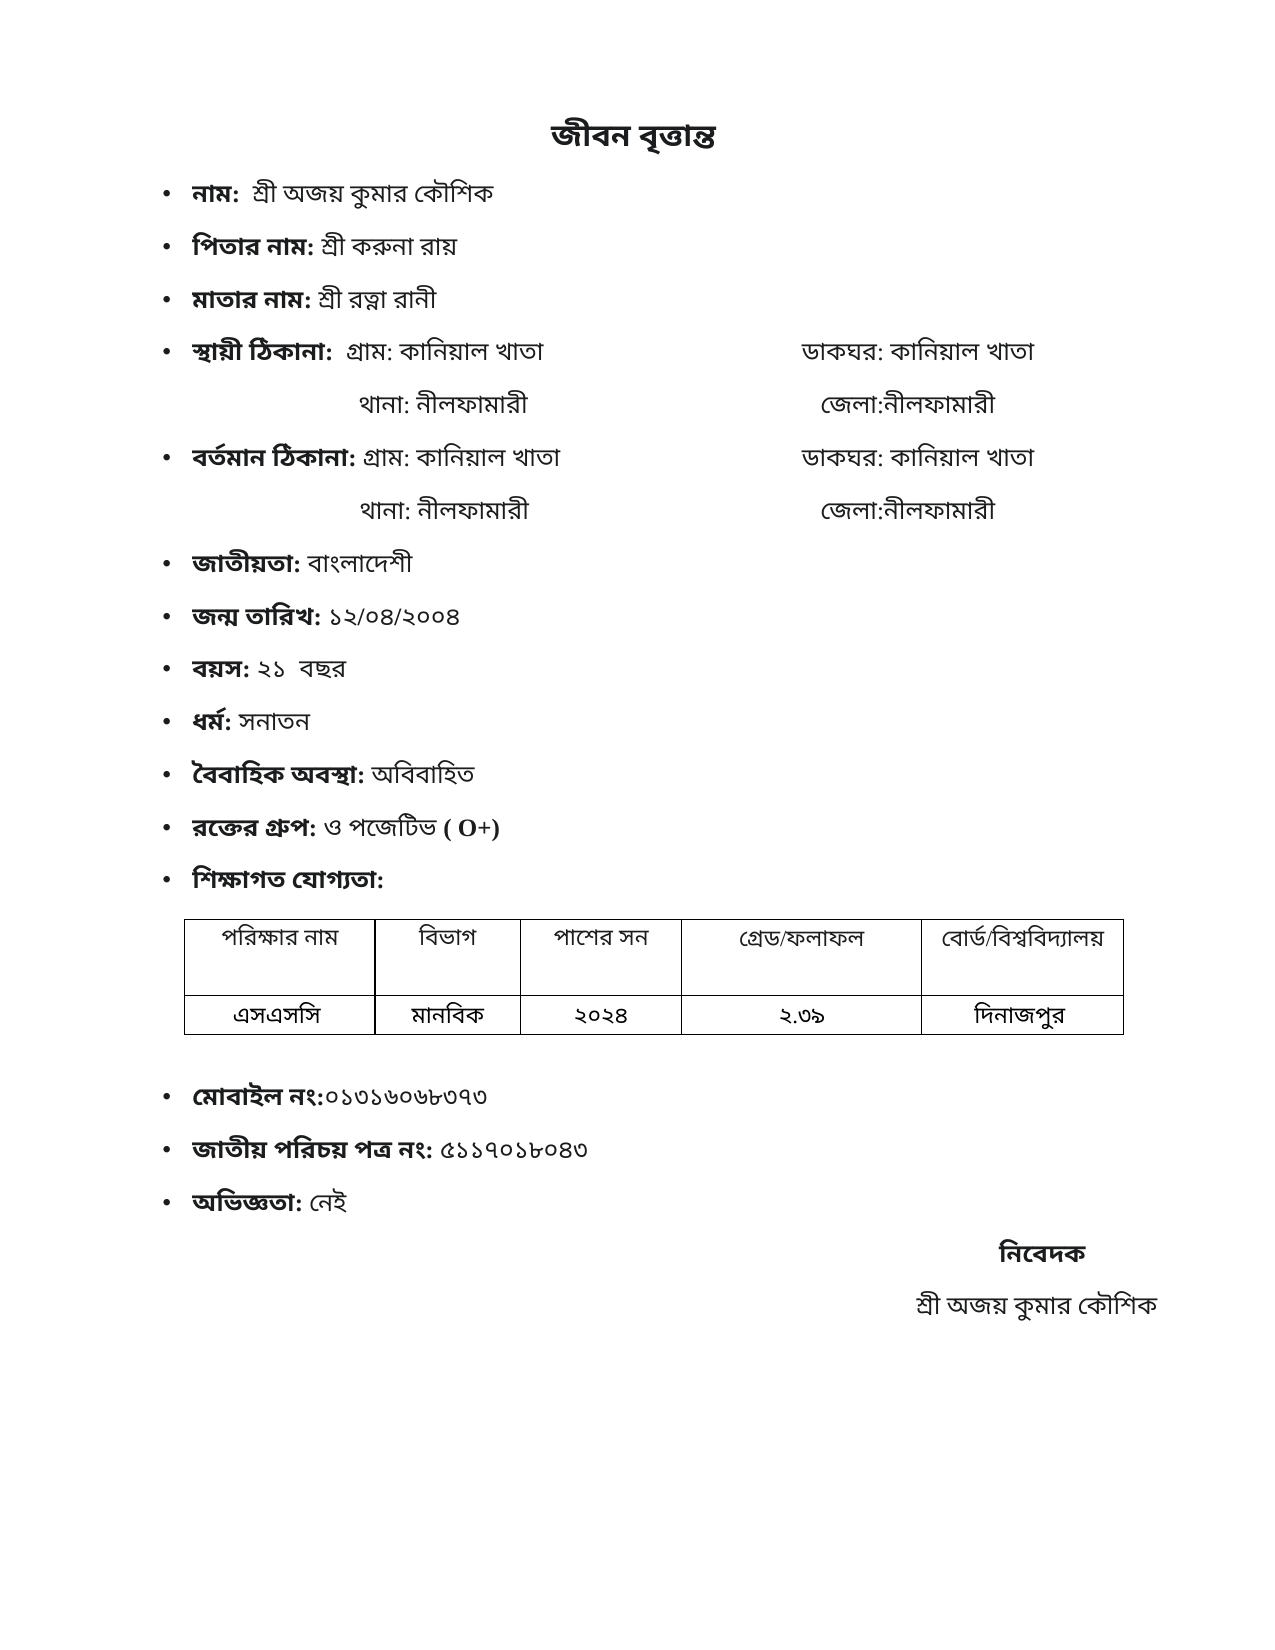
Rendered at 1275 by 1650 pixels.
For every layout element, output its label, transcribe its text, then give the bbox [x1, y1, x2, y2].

list জাতীয় পরিচয় পত্র নং: ৫১১৭০১৮০৪৩ [162, 1135, 1157, 1168]
table_header বোর্ড/বিশ্ববিদ্যালয় [922, 920, 1123, 995]
list থানা: নীলফামারী জেলা:নীলফামারী [310, 390, 1157, 424]
list থানা: নীলফামারী জেলা:নীলফামারী [236, 496, 1157, 529]
list পিতার নাম: শ্রী করুনা রায় [162, 232, 1157, 265]
list বর্তমান ঠিকানা: গ্রাম: কানিয়াল খাতা ডাকঘর: কানিয়াল খাতা [162, 443, 1157, 477]
list মোবাইল নং:০১৩১৬০৬৮৩৭৩ [162, 1082, 1157, 1116]
list ধর্ম: সনাতন [162, 707, 1157, 741]
list জন্ম তারিখ: ১২/০৪/২০০৪ [162, 602, 1157, 635]
table_cell দিনাজপুর [922, 996, 1123, 1034]
table_cell মানবিক [376, 996, 520, 1034]
list শিক্ষাগত যোগ্যতা: [162, 866, 1157, 899]
table_cell ২০২৪ [521, 996, 681, 1034]
table_header বিভাগ [376, 920, 520, 995]
list স্থায়ী ঠিকানা: গ্রাম: কানিয়াল খাতা ডাকঘর: কানিয়াল খাতা [162, 337, 1157, 371]
list বৈবাহিক অবস্থা: অবিবাহিত [162, 760, 1157, 793]
list রক্তের গ্রুপ: ও পজেটিভ ( O+) [162, 813, 1157, 846]
list অভিজ্ঞতা: নেই [162, 1188, 1157, 1221]
table_header পরিক্ষার নাম [185, 920, 374, 995]
table_header গ্রেড/ফলাফল [682, 920, 921, 995]
list জাতীয়তা: বাংলাদেশী [162, 549, 1157, 582]
table_header পাশের সন [521, 920, 681, 995]
text শ্রী অজয় কুমার কৌশিক [118, 1292, 1157, 1325]
list বয়স: ২১ বছর [162, 654, 1157, 688]
list মাতার নাম: শ্রী রত্না রানী [162, 285, 1157, 318]
text জীবন বৃত্তান্ত [118, 118, 1157, 159]
table_cell ২.৩৯ [682, 996, 921, 1034]
text নিবেদক [118, 1241, 1157, 1273]
table_cell এসএসসি [185, 996, 374, 1034]
list নাম: শ্রী অজয় কুমার কৌশিক [162, 179, 1157, 213]
